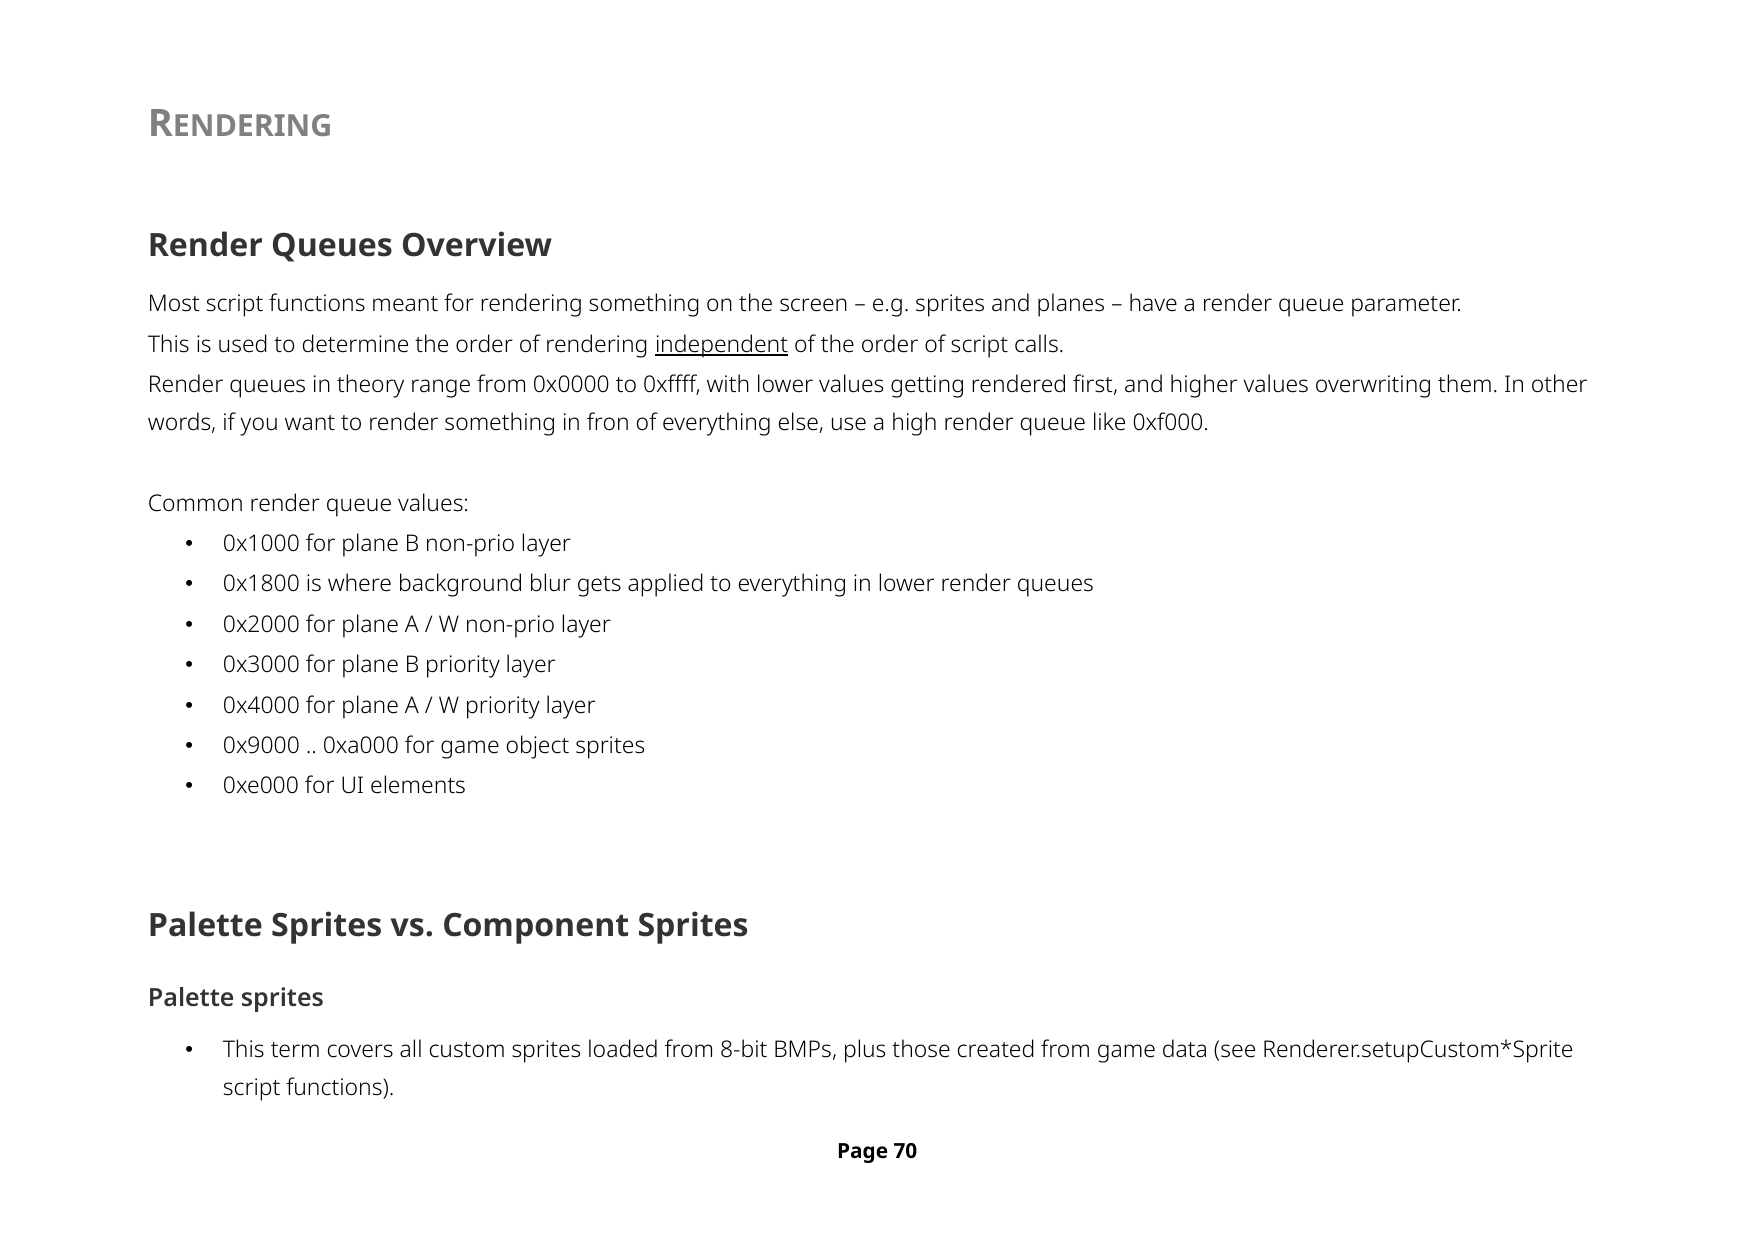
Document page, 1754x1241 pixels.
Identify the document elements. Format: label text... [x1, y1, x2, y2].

text Render queues in theory range from 0x0000 to 0xffff, with lower values getting rendered first, and higher values overwriting them. In other words, if you want to render something in fron of everything else, use a high render queue like 0xf000. [148, 368, 1606, 437]
text Common render queue values: [148, 487, 1606, 518]
subtitle Rendering [148, 96, 1606, 147]
subtitle Palette sprites [148, 980, 1606, 1014]
list 0xe000 for UI elements [185, 769, 1606, 801]
list 0x4000 for plane A / W priority layer [185, 689, 1606, 720]
list 0x9000 .. 0xa000 for game object sprites [185, 729, 1606, 760]
subtitle Palette Sprites vs. Component Sprites [148, 902, 1606, 946]
text Most script functions meant for rendering something on the screen – e.g. sprites and planes – have a render queue parameter. [148, 287, 1606, 319]
list 0x1800 is where background blur gets applied to everything in lower render queues [185, 567, 1606, 599]
subtitle Render Queues Overview [148, 222, 1606, 266]
list 0x3000 for plane B priority layer [185, 648, 1606, 679]
list 0x2000 for plane A / W non-prio layer [185, 608, 1606, 639]
list 0x1000 for plane B non-prio layer [185, 527, 1606, 558]
list This term covers all custom sprites loaded from 8-bit BMPs, plus those created from game data (see Renderer.setupCustom*Sprite script functions). [185, 1033, 1606, 1102]
text This is used to determine the order of rendering independent of the order of script calls. [148, 328, 1606, 359]
